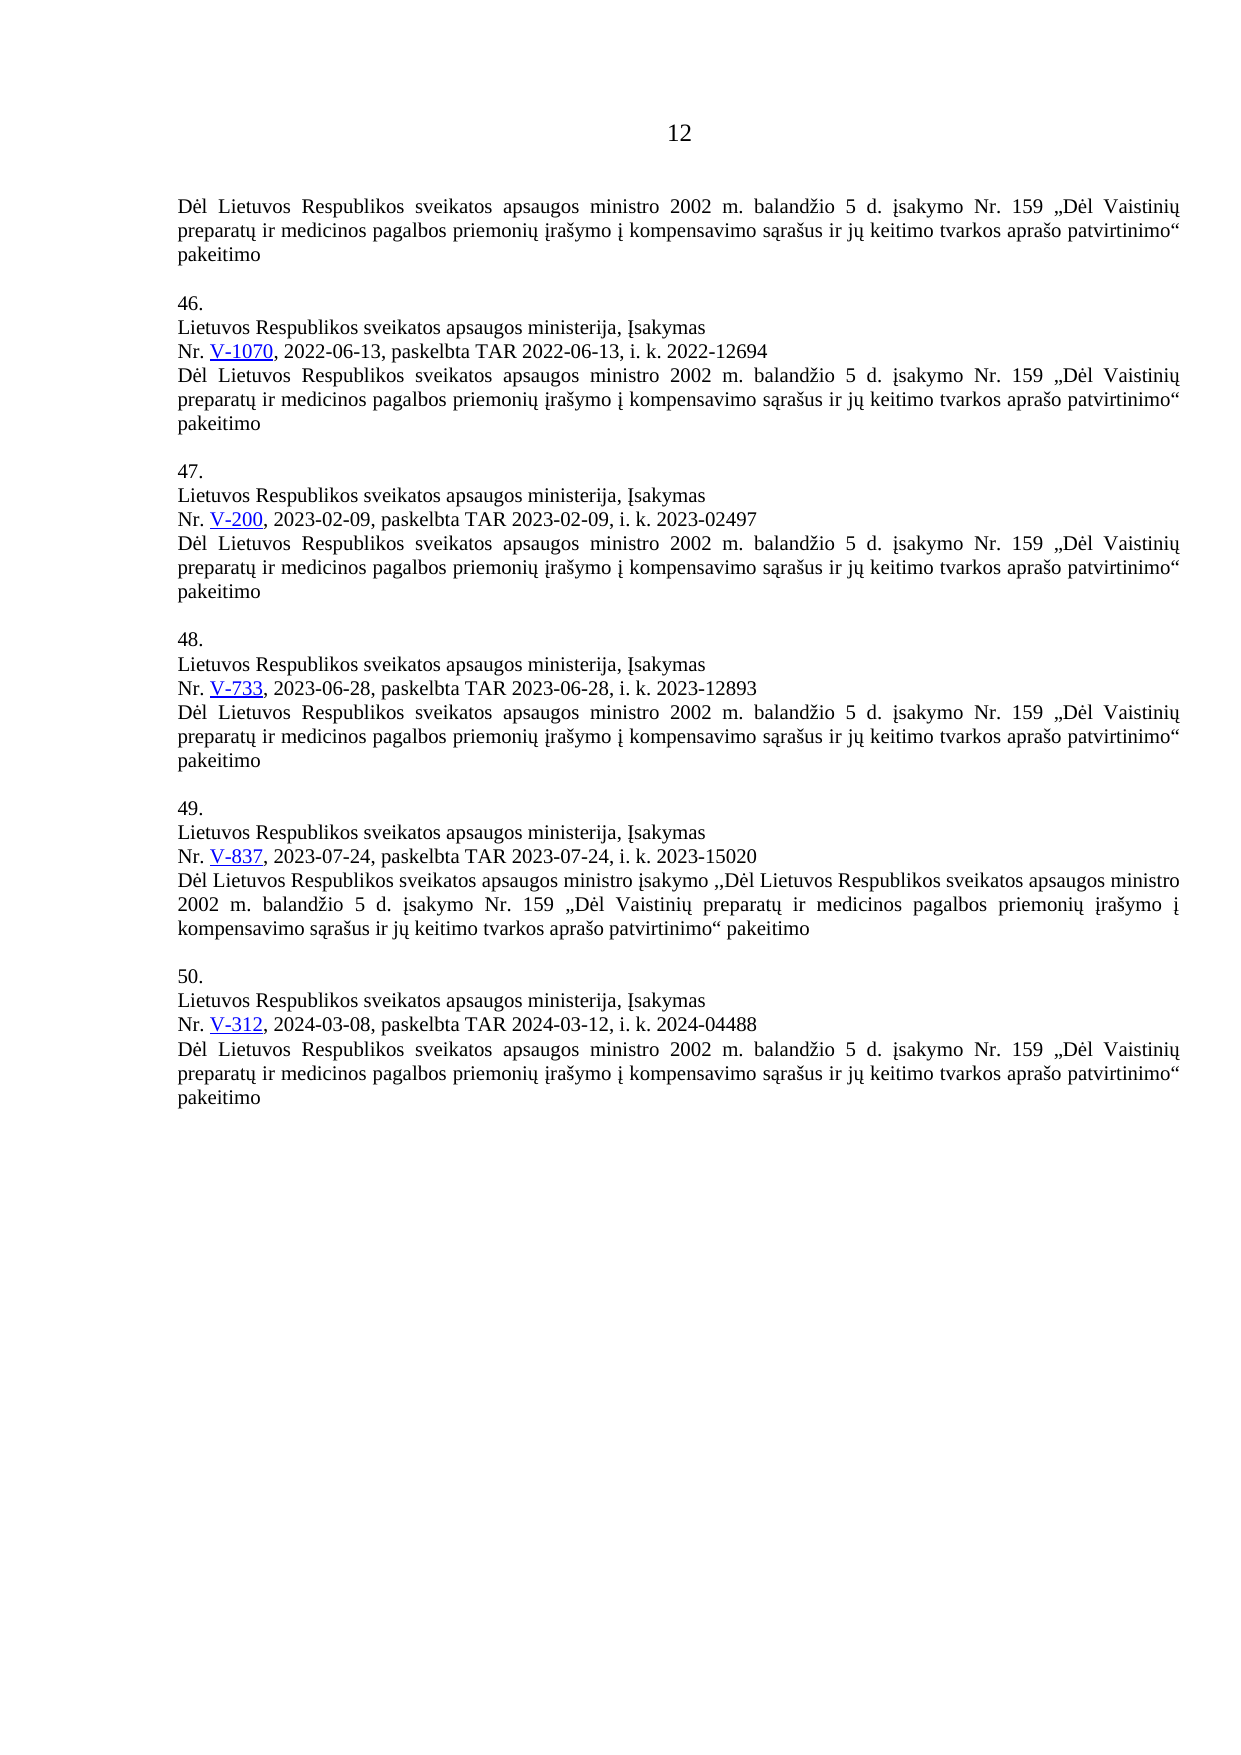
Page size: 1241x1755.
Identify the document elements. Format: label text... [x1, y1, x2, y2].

text Nr. V-312, 2024-03-08, paskelbta TAR 2024-03-12, i. k. 2024-04488 [177, 1012, 1181, 1036]
text 50. [177, 964, 1181, 988]
text Dėl Lietuvos Respublikos sveikatos apsaugos ministro 2002 m. balandžio 5 d. įsakymo Nr. 159 „Dėl Vaistinių preparatų ir medicinos pagalbos priemonių įrašymo į kompensavimo sąrašus ir jų keitimo tvarkos aprašo patvirtinimo“ pakeitimo [177, 531, 1181, 603]
text Dėl Lietuvos Respublikos sveikatos apsaugos ministro 2002 m. balandžio 5 d. įsakymo Nr. 159 „Dėl Vaistinių preparatų ir medicinos pagalbos priemonių įrašymo į kompensavimo sąrašus ir jų keitimo tvarkos aprašo patvirtinimo“ pakeitimo [177, 1036, 1181, 1109]
text Lietuvos Respublikos sveikatos apsaugos ministerija, Įsakymas [177, 651, 1181, 676]
text Dėl Lietuvos Respublikos sveikatos apsaugos ministro 2002 m. balandžio 5 d. įsakymo Nr. 159 „Dėl Vaistinių preparatų ir medicinos pagalbos priemonių įrašymo į kompensavimo sąrašus ir jų keitimo tvarkos aprašo patvirtinimo“ pakeitimo [177, 194, 1181, 266]
text 46. [177, 291, 1181, 314]
text Dėl Lietuvos Respublikos sveikatos apsaugos ministro 2002 m. balandžio 5 d. įsakymo Nr. 159 „Dėl Vaistinių preparatų ir medicinos pagalbos priemonių įrašymo į kompensavimo sąrašus ir jų keitimo tvarkos aprašo patvirtinimo“ pakeitimo [177, 363, 1181, 435]
text Dėl Lietuvos Respublikos sveikatos apsaugos ministro įsakymo ,,Dėl Lietuvos Respublikos sveikatos apsaugos ministro 2002 m. balandžio 5 d. įsakymo Nr. 159 „Dėl Vaistinių preparatų ir medicinos pagalbos priemonių įrašymo į kompensavimo sąrašus ir jų keitimo tvarkos aprašo patvirtinimo“ pakeitimo [177, 868, 1181, 940]
text 48. [177, 627, 1181, 651]
text Nr. V-733, 2023-06-28, paskelbta TAR 2023-06-28, i. k. 2023-12893 [177, 676, 1181, 699]
text Lietuvos Respublikos sveikatos apsaugos ministerija, Įsakymas [177, 483, 1181, 507]
text Lietuvos Respublikos sveikatos apsaugos ministerija, Įsakymas [177, 988, 1181, 1012]
text Dėl Lietuvos Respublikos sveikatos apsaugos ministro 2002 m. balandžio 5 d. įsakymo Nr. 159 „Dėl Vaistinių preparatų ir medicinos pagalbos priemonių įrašymo į kompensavimo sąrašus ir jų keitimo tvarkos aprašo patvirtinimo“ pakeitimo [177, 699, 1181, 772]
text Lietuvos Respublikos sveikatos apsaugos ministerija, Įsakymas [177, 314, 1181, 339]
text Nr. V-200, 2023-02-09, paskelbta TAR 2023-02-09, i. k. 2023-02497 [177, 507, 1181, 531]
text Lietuvos Respublikos sveikatos apsaugos ministerija, Įsakymas [177, 820, 1181, 844]
text Nr. V-1070, 2022-06-13, paskelbta TAR 2022-06-13, i. k. 2022-12694 [177, 339, 1181, 363]
text 49. [177, 796, 1181, 820]
text Nr. V-837, 2023-07-24, paskelbta TAR 2023-07-24, i. k. 2023-15020 [177, 844, 1181, 868]
text 47. [177, 459, 1181, 483]
